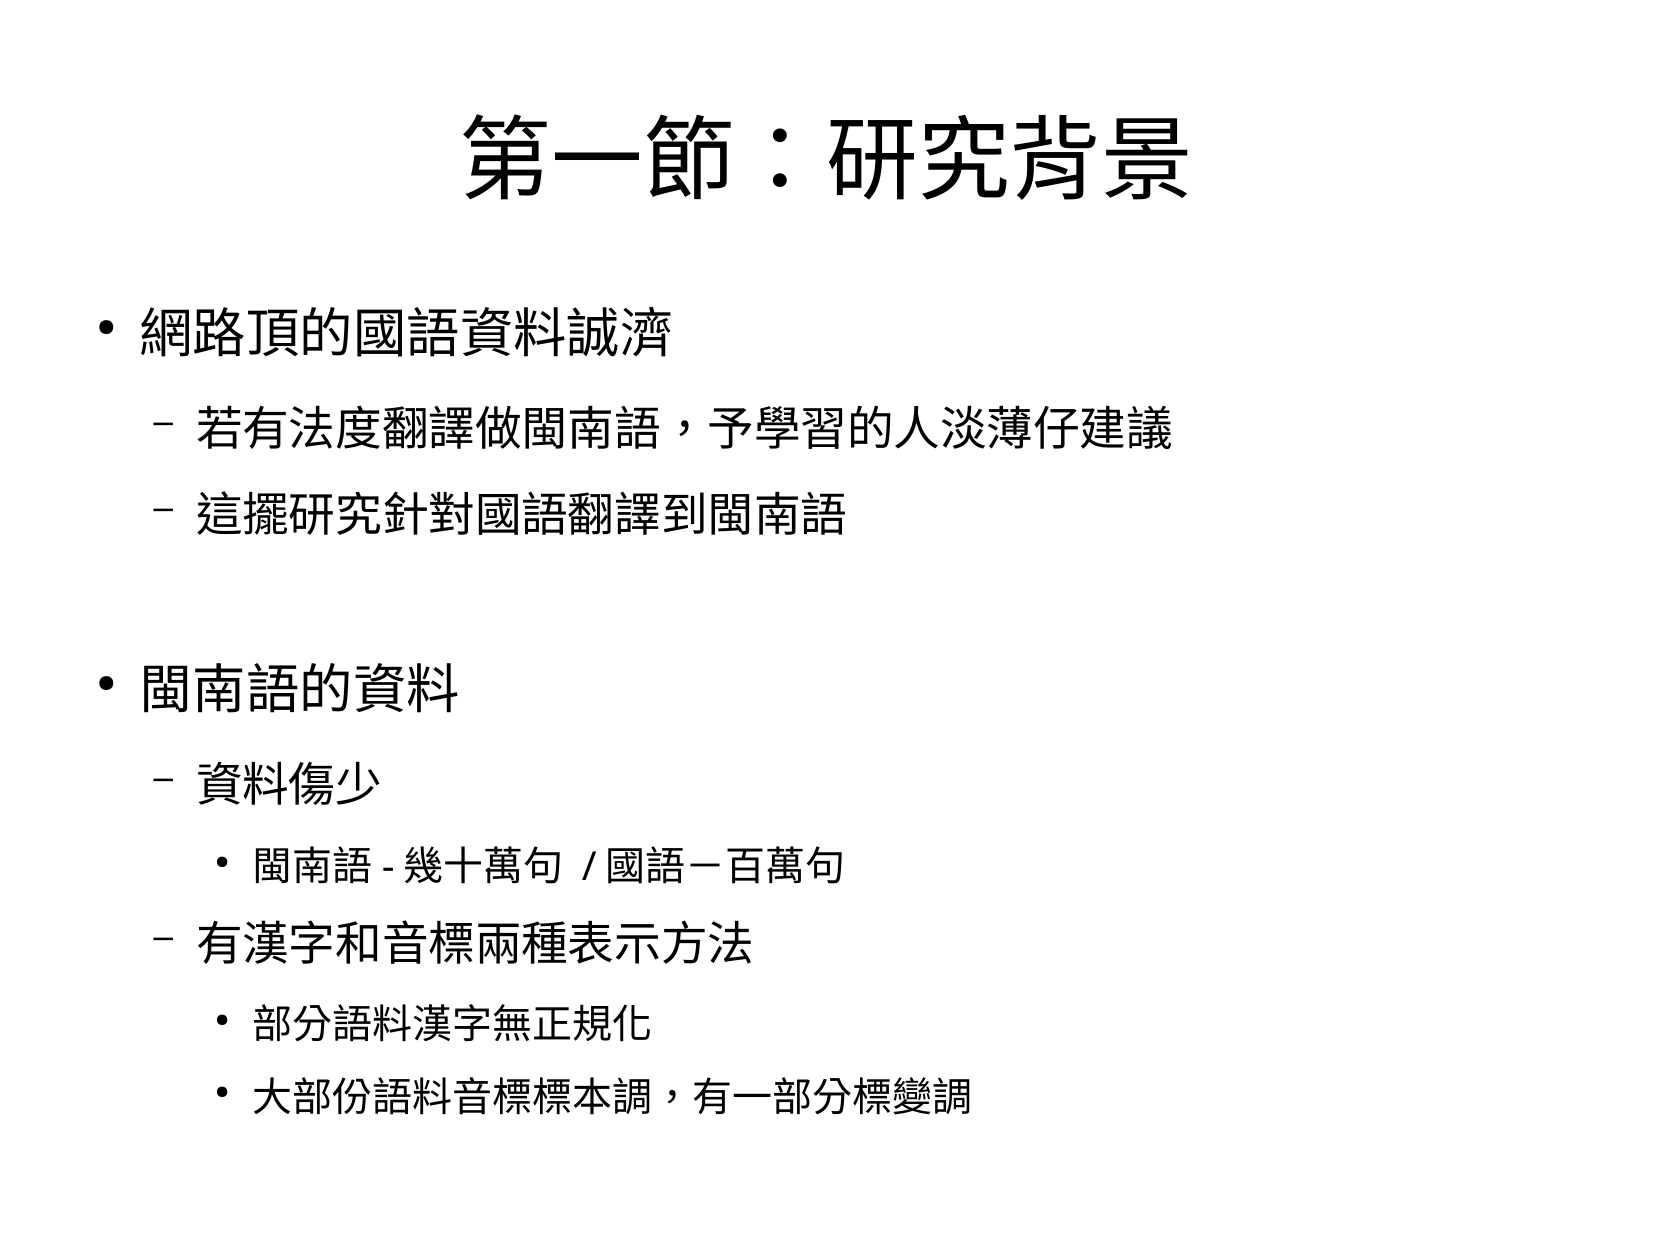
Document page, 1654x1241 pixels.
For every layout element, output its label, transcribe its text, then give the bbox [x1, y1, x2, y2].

list 網路頂的國語資料誠濟 若有法度翻譯做閩南語，予學習的人淡薄仔建議 這擺研究針對國語翻譯到閩南語 閩南語的資料 資料傷少 閩南語-幾十萬句 /國語－百萬句 有漢字和音標兩種表示方法 部分語料漢字無正規化 大部份語料音標標本調，有一部分標變調 [82, 290, 1538, 1129]
title 第一節：研究背景 [82, 49, 1571, 257]
